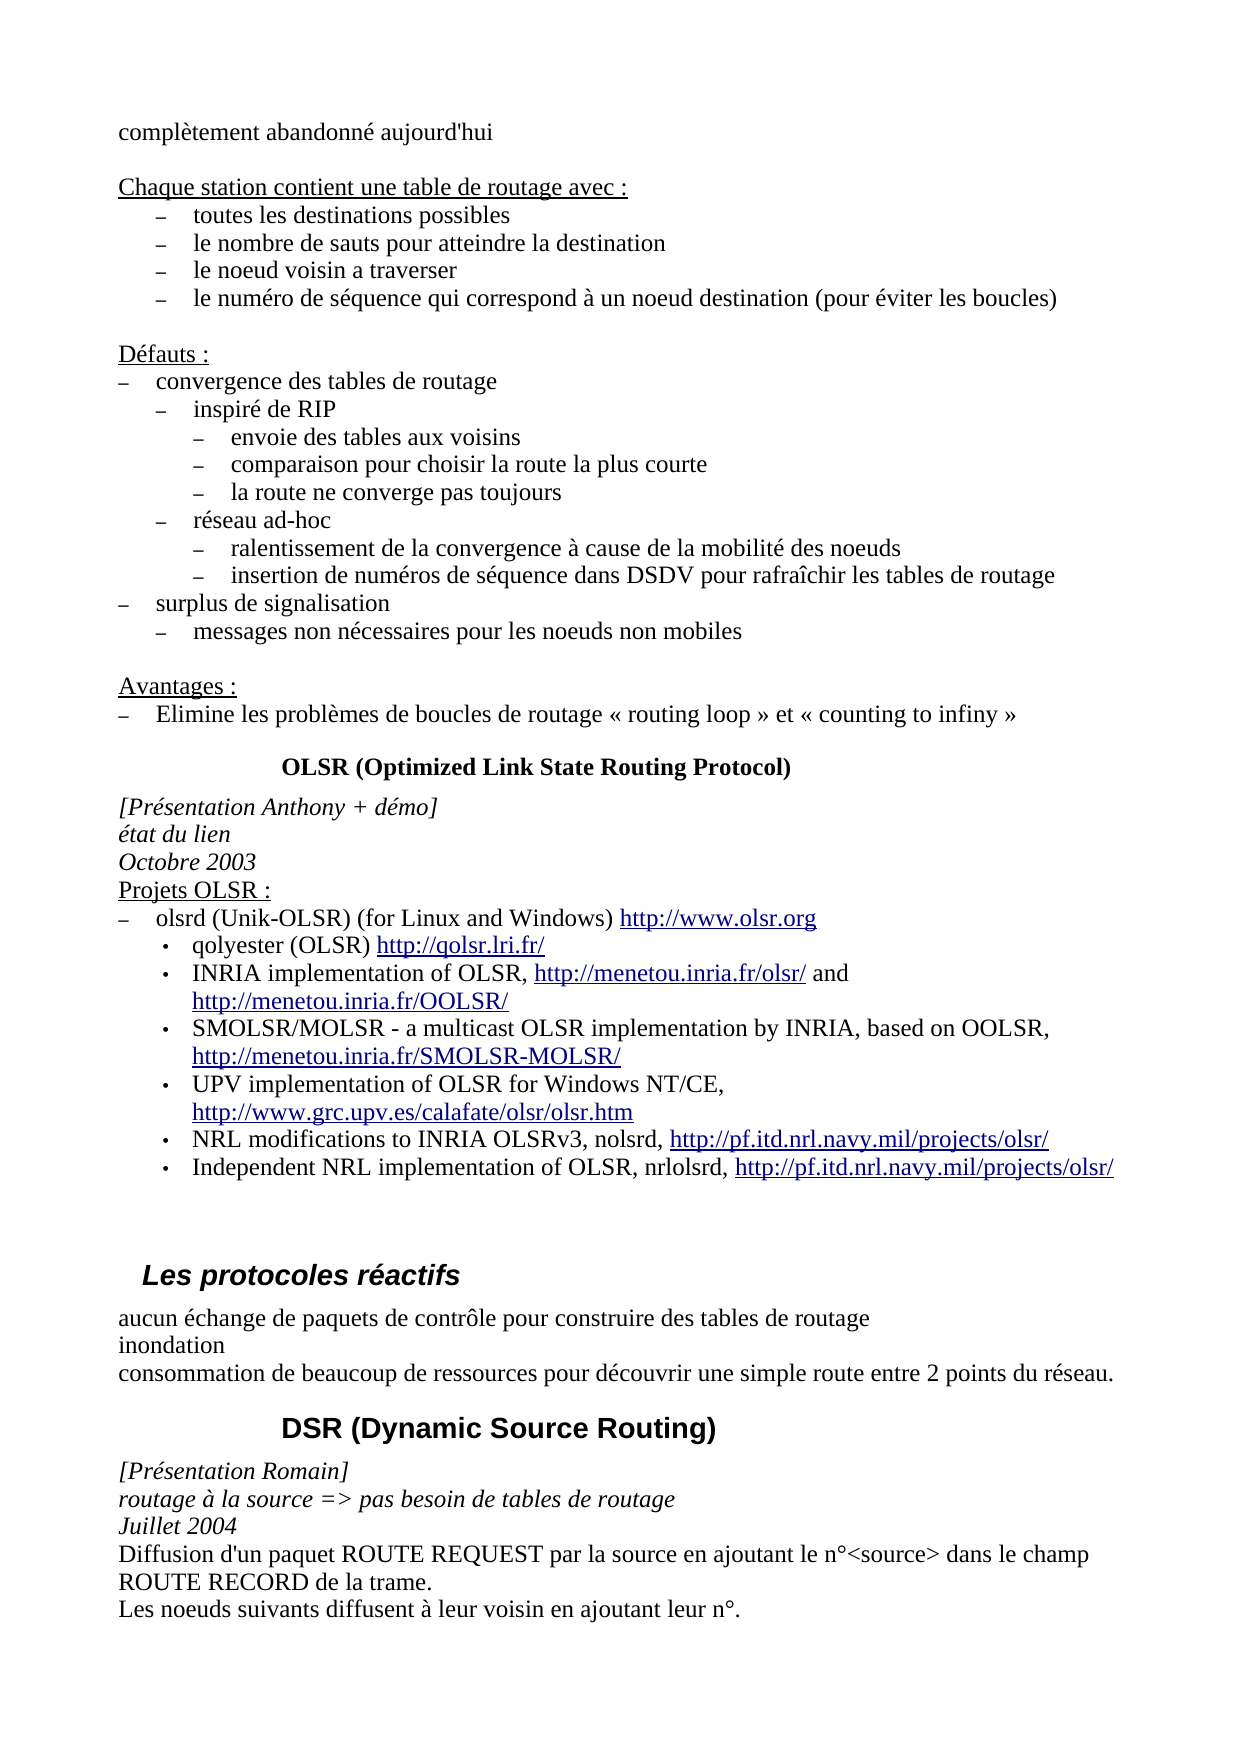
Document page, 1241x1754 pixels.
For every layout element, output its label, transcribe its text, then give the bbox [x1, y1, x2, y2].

list le nombre de sauts pour atteindre la destination [156, 229, 1122, 257]
list réseau ad-hoc [156, 506, 1122, 534]
list qolyester (OLSR) http://qolsr.lri.fr/ [162, 931, 1122, 959]
subtitle OLSR (Optimized Link State Routing Protocol) [243, 753, 1122, 780]
subtitle DSR (Dynamic Source Routing) [243, 1412, 1122, 1444]
list Independent NRL implementation of OLSR, nrlolsrd, http://pf.itd.nrl.navy.mil/projects/olsr/ [162, 1153, 1122, 1181]
text Avantages : [118, 672, 1122, 700]
text Défauts : [118, 340, 1122, 367]
list Elimine les problèmes de boucles de routage « routing loop » et « counting to infiny » [118, 700, 1122, 728]
text [Présentation Romain] [118, 1457, 1122, 1485]
list ralentissement de la convergence à cause de la mobilité des noeuds [193, 534, 1122, 561]
list le numéro de séquence qui correspond à un noeud destination (pour éviter les boucles) [156, 284, 1122, 312]
text inondation [118, 1331, 1122, 1359]
text Juillet 2004 [118, 1512, 1122, 1540]
text Octobre 2003 [118, 848, 1122, 876]
text consommation de beaucoup de ressources pour découvrir une simple route entre 2 points du réseau. [118, 1359, 1122, 1387]
list surplus de signalisation [118, 589, 1122, 617]
list olsrd (Unik-OLSR) (for Linux and Windows) http://www.olsr.org [118, 904, 1122, 931]
list comparaison pour choisir la route la plus courte [193, 451, 1122, 478]
text Chaque station contient une table de routage avec : [118, 173, 1122, 201]
text Les noeuds suivants diffusent à leur voisin en ajoutant leur n°. [118, 1596, 1122, 1623]
text routage à la source => pas besoin de tables de routage [118, 1485, 1122, 1512]
subtitle Les protocoles réactifs [142, 1259, 1122, 1291]
list INRIA implementation of OLSR, http://menetou.inria.fr/olsr/ and http://menetou.inria.fr/OOLSR/ [162, 959, 1122, 1014]
list insertion de numéros de séquence dans DSDV pour rafraîchir les tables de routage [193, 561, 1122, 589]
list convergence des tables de routage [118, 367, 1122, 395]
list NRL modifications to INRIA OLSRv3, nolsrd, http://pf.itd.nrl.navy.mil/projects/olsr/ [162, 1125, 1122, 1153]
list SMOLSR/MOLSR - a multicast OLSR implementation by INRIA, based on OOLSR, http://menetou.inria.fr/SMOLSR-MOLSR/ [162, 1014, 1122, 1070]
list le noeud voisin a traverser [156, 257, 1122, 284]
list toutes les destinations possibles [156, 201, 1122, 229]
list la route ne converge pas toujours [193, 478, 1122, 506]
text [Présentation Anthony + démo] [118, 793, 1122, 821]
text aucun échange de paquets de contrôle pour construire des tables de routage [118, 1304, 1122, 1331]
list messages non nécessaires pour les noeuds non mobiles [156, 617, 1122, 644]
list inspiré de RIP [156, 395, 1122, 423]
list envoie des tables aux voisins [193, 423, 1122, 451]
text Diffusion d'un paquet ROUTE REQUEST par la source en ajoutant le n°<source> dans le champ ROUTE RECORD de la trame. [118, 1540, 1122, 1596]
list UPV implementation of OLSR for Windows NT/CE, http://www.grc.upv.es/calafate/olsr/olsr.htm [162, 1070, 1122, 1125]
text état du lien [118, 821, 1122, 848]
text Projets OLSR : [118, 876, 1122, 904]
text complètement abandonné aujourd'hui [118, 118, 1122, 146]
